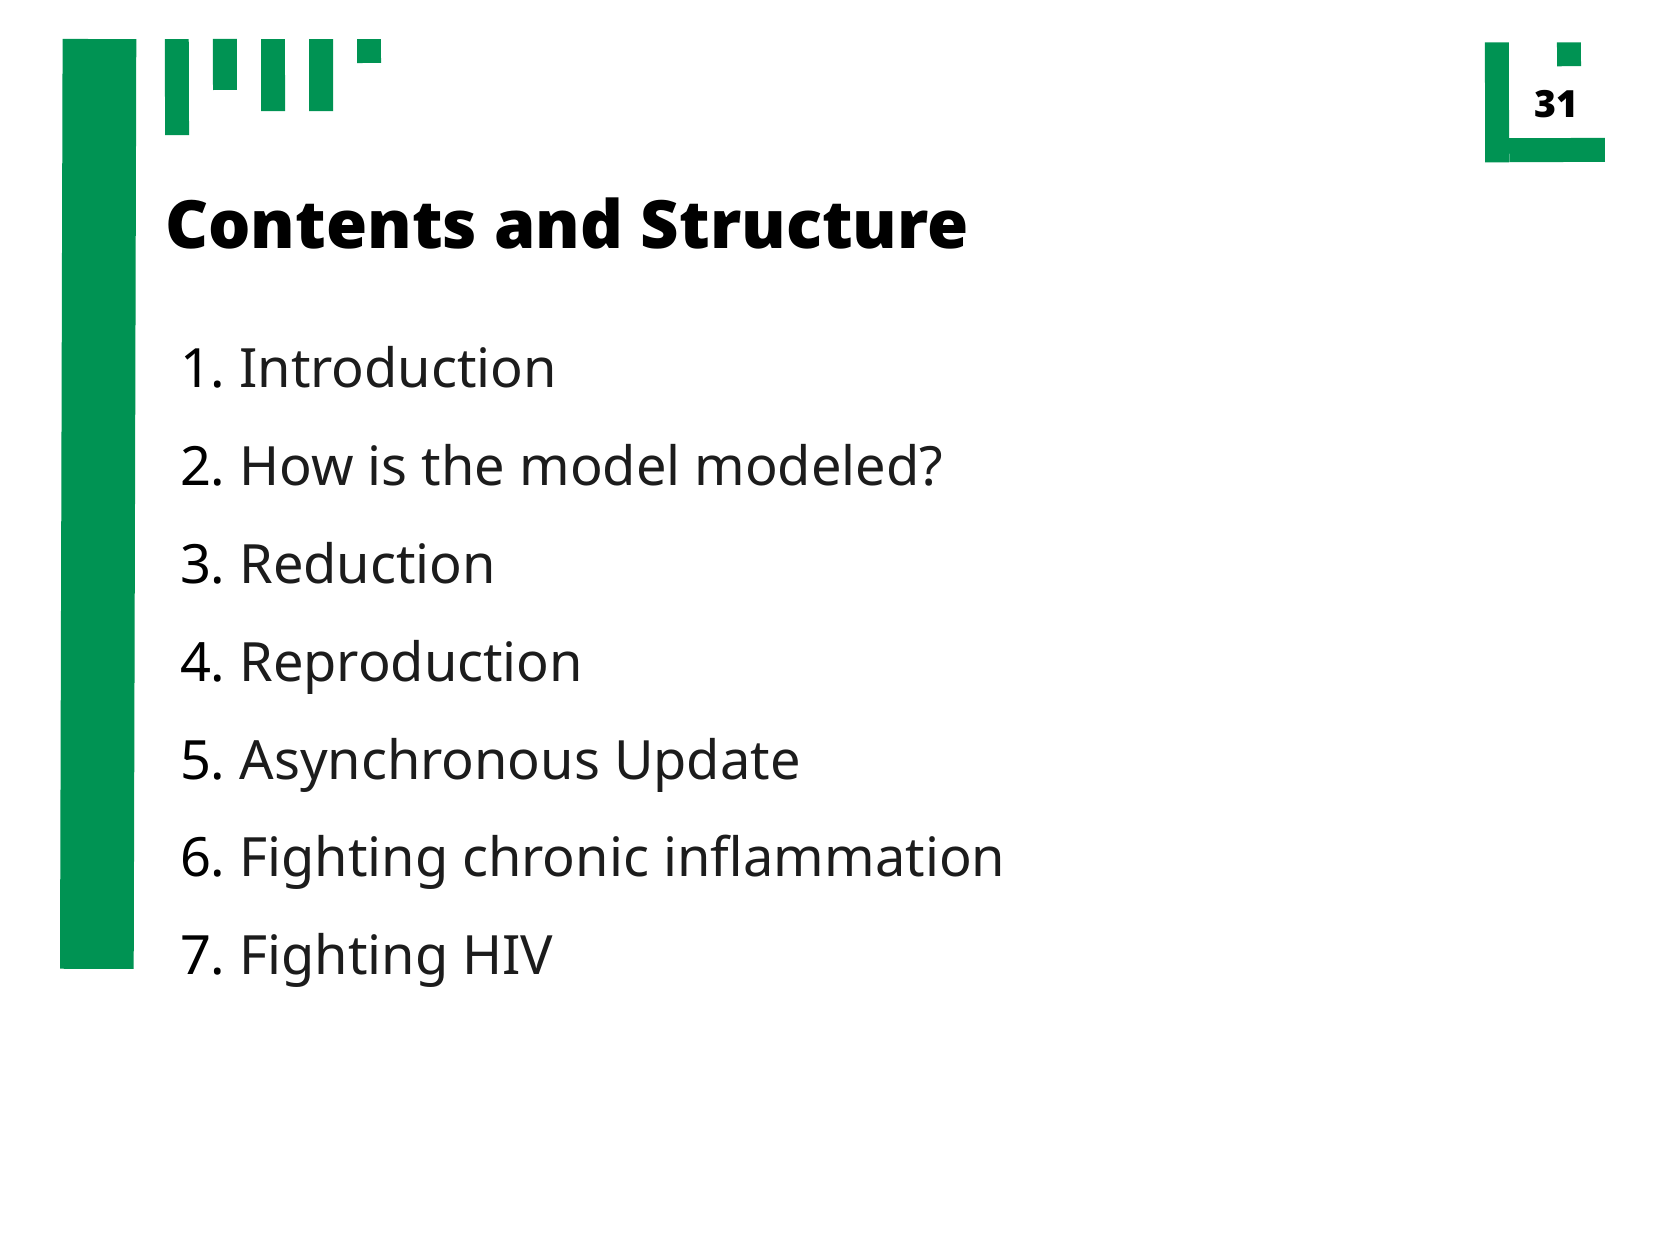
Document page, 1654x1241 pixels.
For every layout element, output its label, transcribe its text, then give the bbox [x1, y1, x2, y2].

list Introduction How is the model modeled? Reduction Reproduction Asynchronous Update Fighting chronic inflammation Fighting HIV [180, 330, 1606, 1098]
title Contents and Structure [165, 120, 1654, 268]
